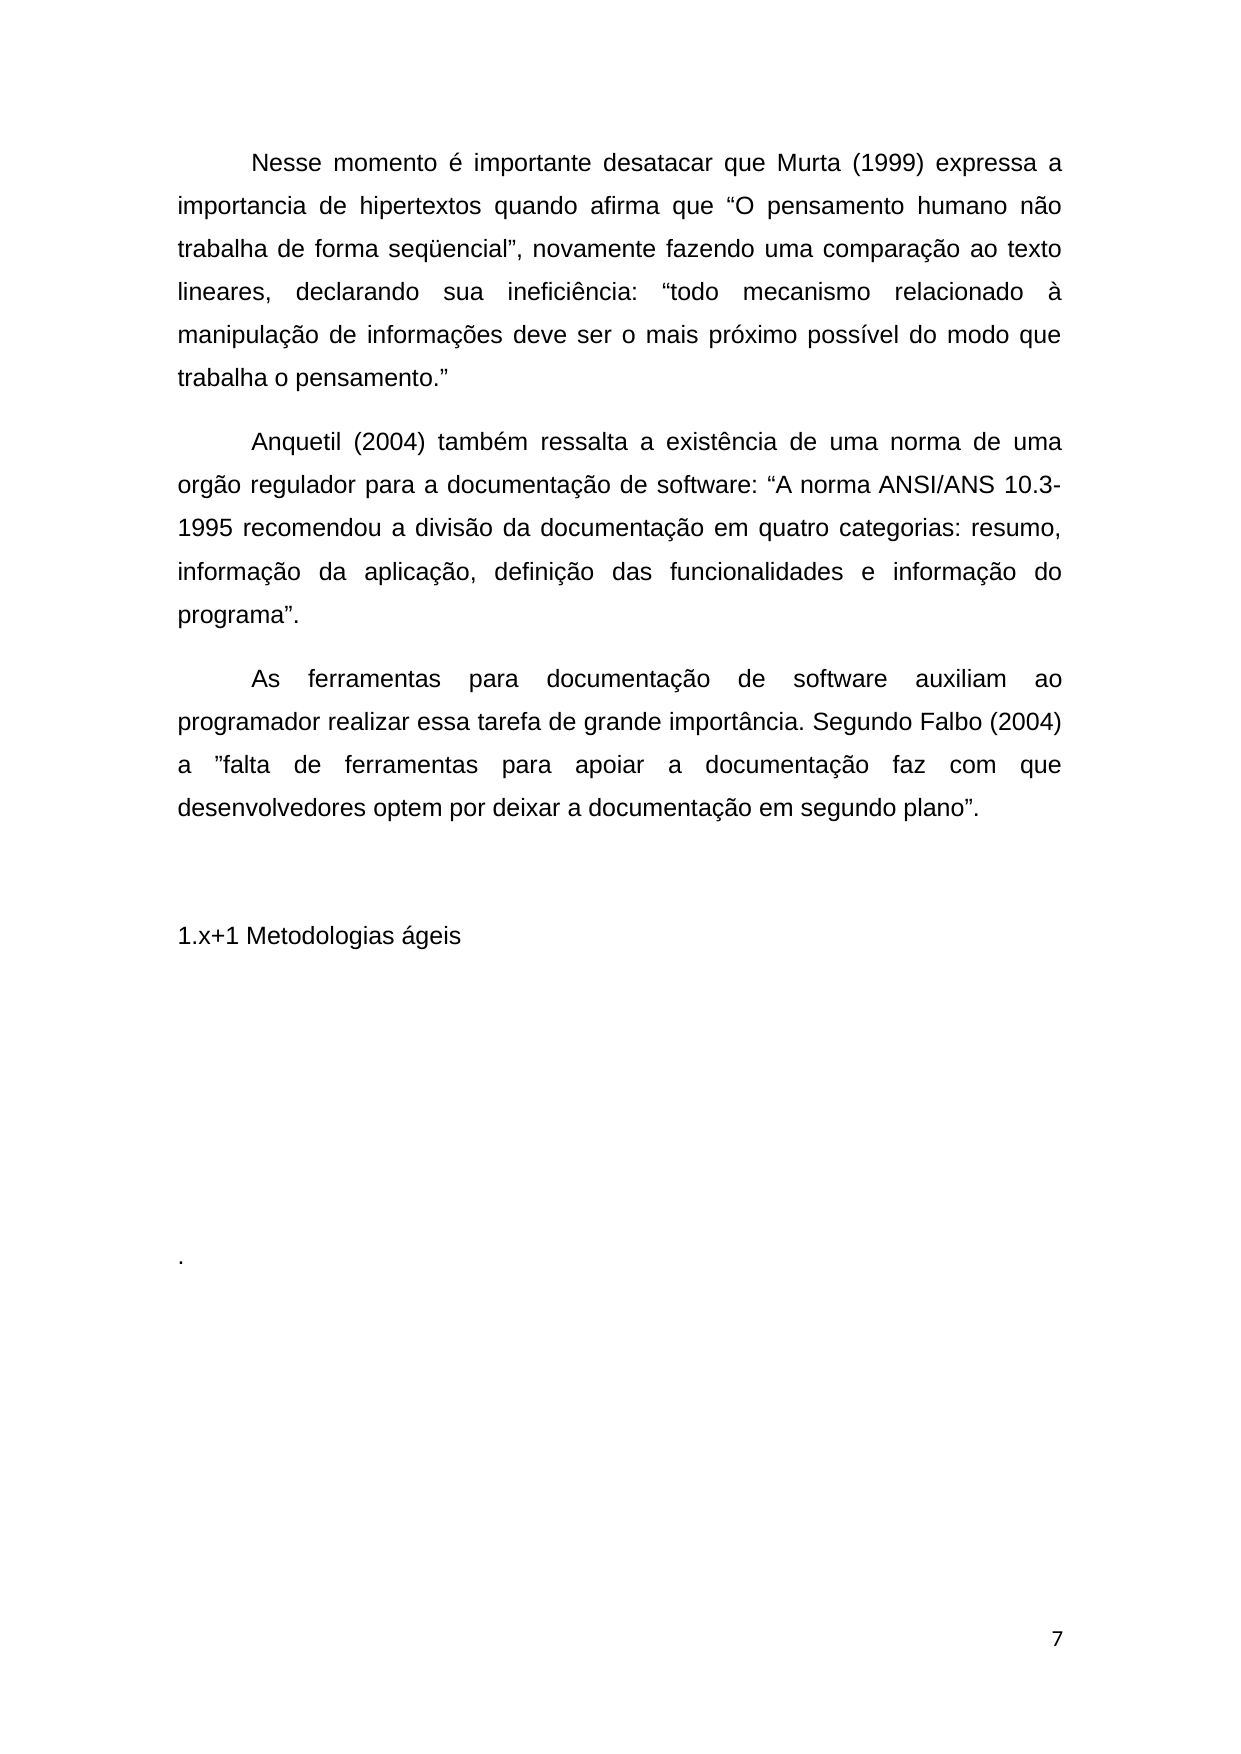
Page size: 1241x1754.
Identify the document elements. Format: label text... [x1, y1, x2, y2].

text As ferramentas para documentação de software auxiliam ao programador realizar essa tarefa de grande importância. Segundo Falbo (2004) a ”falta de ferramentas para apoiar a documentação faz com que desenvolvedores optem por deixar a documentação em segundo plano”. [177, 664, 1063, 822]
text . [177, 1241, 1063, 1269]
text Anquetil (2004) também ressalta a existência de uma norma de uma orgão regulador para a documentação de software: “A norma ANSI/ANS 10.3-1995 recomendou a divisão da documentação em quatro categorias: resumo, informação da aplicação, definição das funcionalidades e informação do programa”. [177, 427, 1063, 628]
text 1.x+1 Metodologias ágeis [177, 921, 1063, 950]
text Nesse momento é importante desatacar que Murta (1999) expressa a importancia de hipertextos quando afirma que “O pensamento humano não trabalha de forma seqüencial”, novamente fazendo uma comparação ao texto lineares, declarando sua ineficiência: “todo mecanismo relacionado à manipulação de informações deve ser o mais próximo possível do modo que trabalha o pensamento.” [177, 148, 1063, 392]
